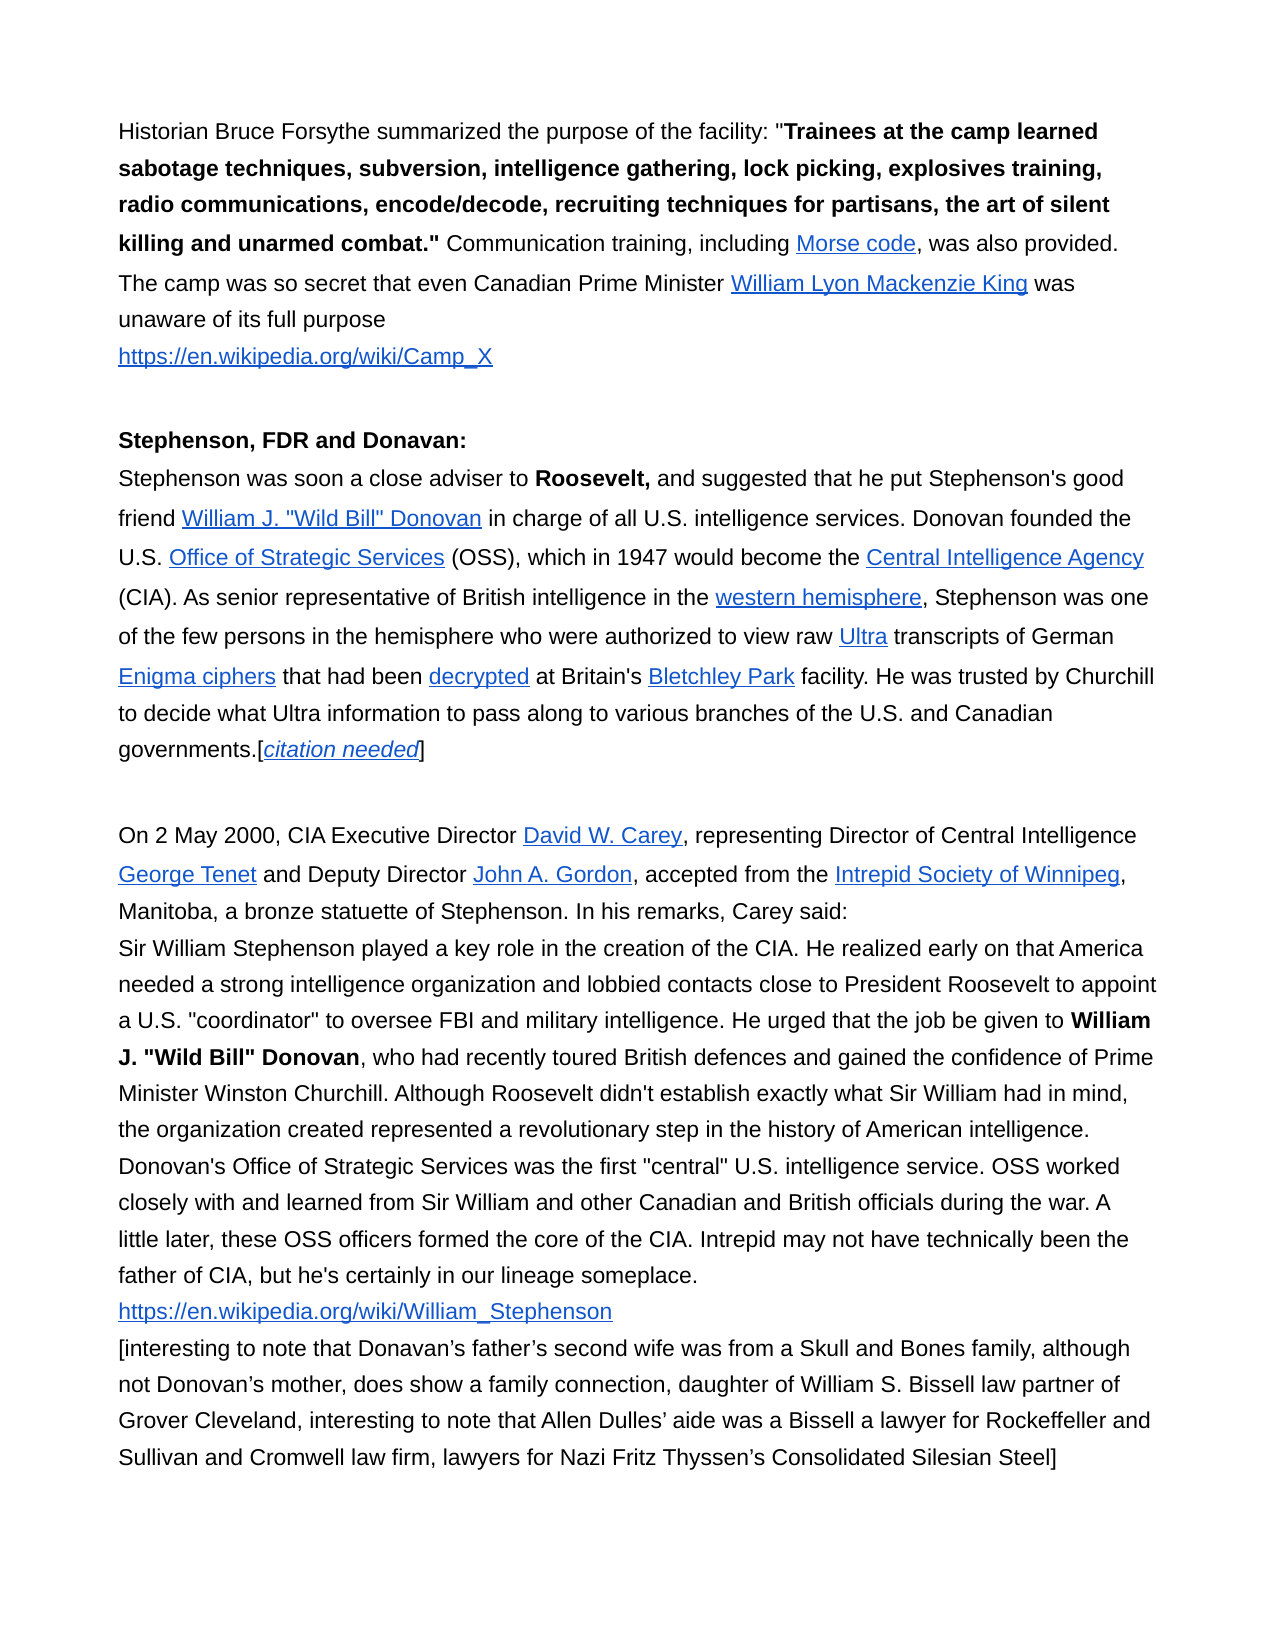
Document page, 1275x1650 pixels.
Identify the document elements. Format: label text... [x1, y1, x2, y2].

text https://en.wikipedia.org/wiki/William_Stephenson [118, 1298, 1157, 1324]
text Stephenson was soon a close adviser to Roosevelt, and suggested that he put Stephenson's good friend William J. "Wild Bill" Donovan in charge of all U.S. intelligence services. Donovan founded the U.S. Office of Strategic Services (OSS), which in 1947 would become the Central Intelligence Agency (CIA). As senior representative of British intelligence in the western hemisphere, Stephenson was one of the few persons in the hemisphere who were authorized to view raw Ultra transcripts of German Enigma ciphers that had been decrypted at Britain's Bletchley Park facility. He was trusted by Churchill to decide what Ultra information to pass along to various branches of the U.S. and Canadian governments.[citation needed] [118, 463, 1157, 762]
text https://en.wikipedia.org/wiki/Camp_X [118, 343, 1157, 369]
text Sir William Stephenson played a key role in the creation of the CIA. He realized early on that America needed a strong intelligence organization and lobbied contacts close to President Roosevelt to appoint a U.S. "coordinator" to oversee FBI and military intelligence. He urged that the job be given to William J. "Wild Bill" Donovan, who had recently toured British defences and gained the confidence of Prime Minister Winston Churchill. Although Roosevelt didn't establish exactly what Sir William had in mind, the organization created represented a revolutionary step in the history of American intelligence. Donovan's Office of Strategic Services was the first "central" U.S. intelligence service. OSS worked closely with and learned from Sir William and other Canadian and British officials during the war. A little later, these OSS officers formed the core of the CIA. Intrepid may not have technically been the father of CIA, but he's certainly in our lineage someplace. [118, 935, 1157, 1288]
text On 2 May 2000, CIA Executive Director David W. Carey, representing Director of Central Intelligence George Tenet and Deputy Director John A. Gordon, accepted from the Intrepid Society of Winnipeg, Manitoba, a bronze statuette of Stephenson. In his remarks, Carey said: [118, 820, 1157, 925]
text [interesting to note that Donavan’s father’s second wife was from a Skull and Bones family, although not Donovan’s mother, does show a family connection, daughter of William S. Bissell law partner of Grover Cleveland, interesting to note that Allen Dulles’ aide was a Bissell a lawyer for Rockeffeller and Sullivan and Cromwell law firm, lawyers for Nazi Fritz Thyssen’s Consolidated Silesian Steel] [118, 1334, 1157, 1470]
text Historian Bruce Forsythe summarized the purpose of the facility: "Trainees at the camp learned sabotage techniques, subversion, intelligence gathering, lock picking, explosives training, radio communications, encode/decode, recruiting techniques for partisans, the art of silent killing and unarmed combat." Communication training, including Morse code, was also provided. The camp was so secret that even Canadian Prime Minister William Lyon Mackenzie King was unaware of its full purpose [118, 118, 1157, 333]
text Stephenson, FDR and Donavan: [118, 427, 1157, 453]
